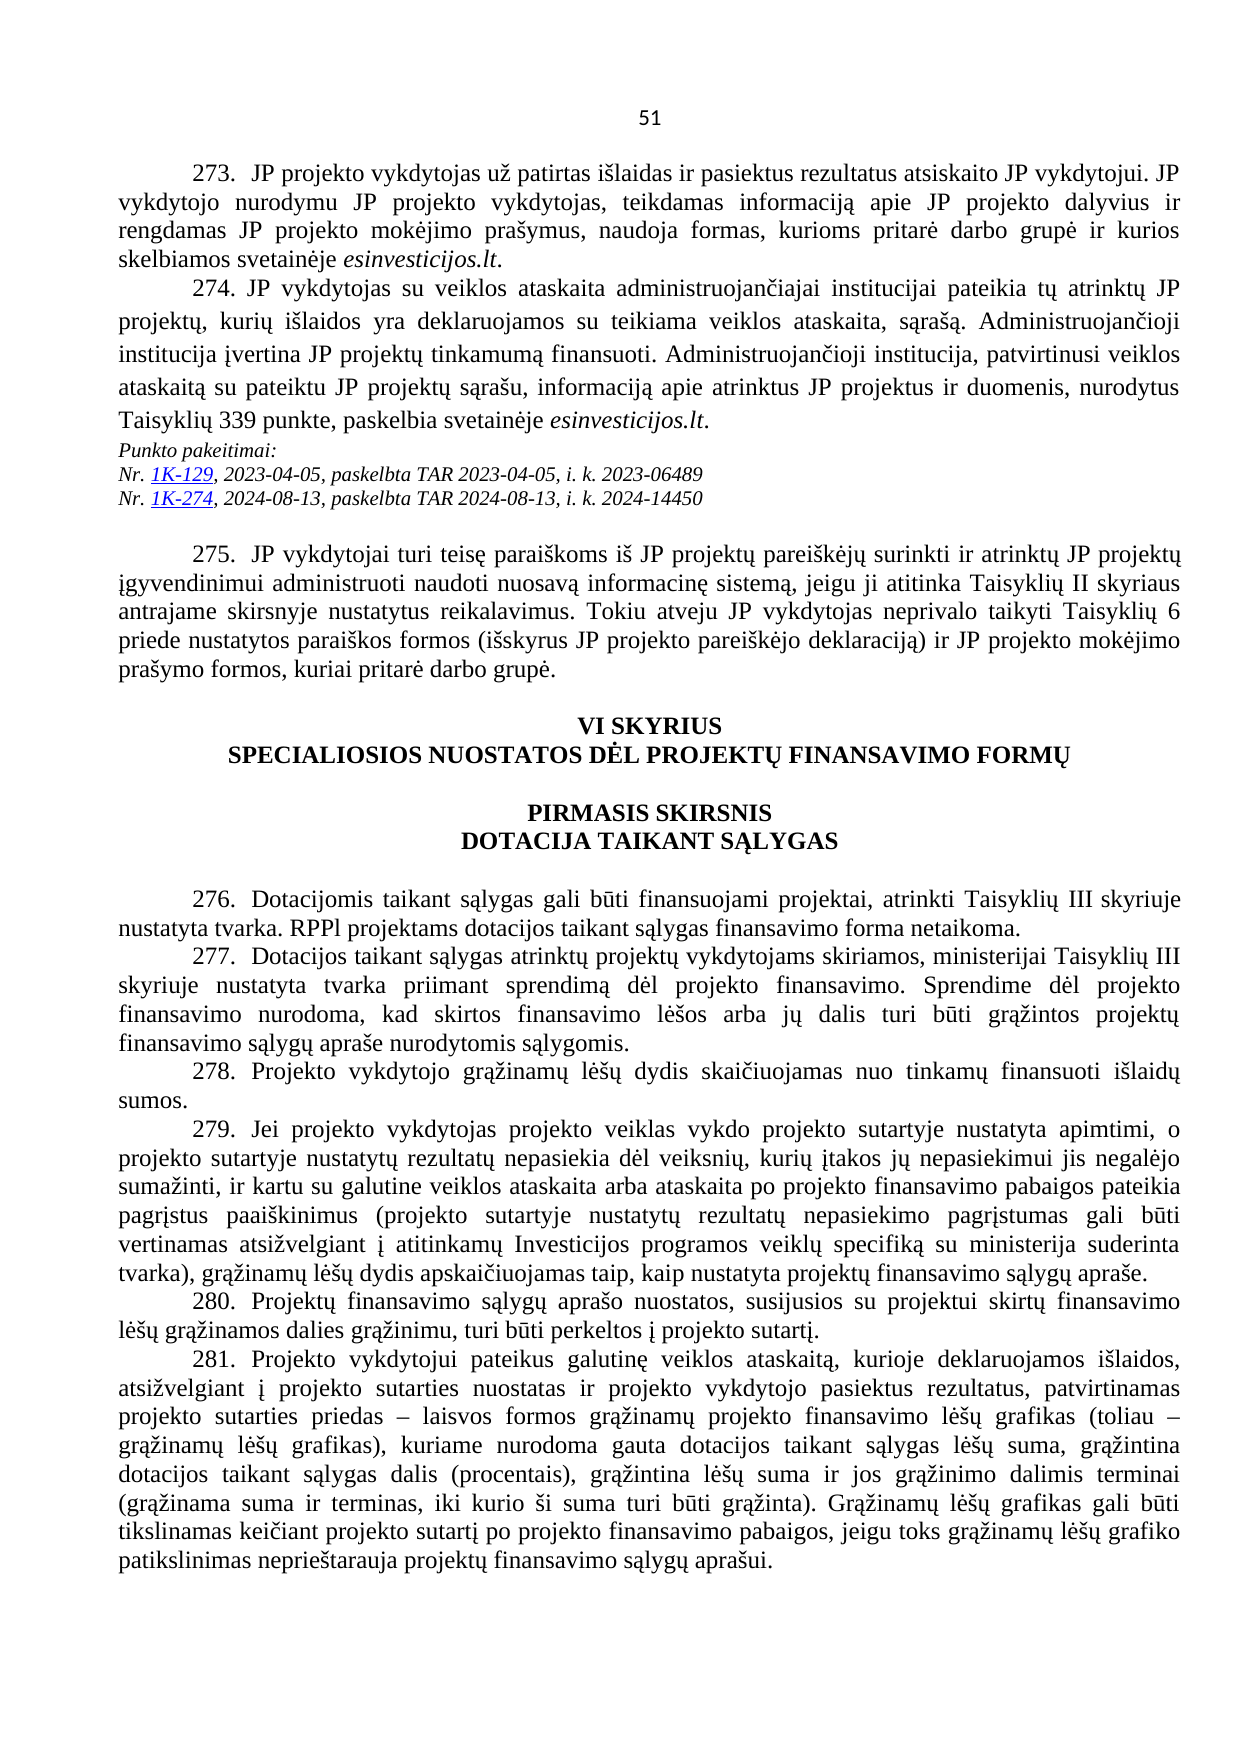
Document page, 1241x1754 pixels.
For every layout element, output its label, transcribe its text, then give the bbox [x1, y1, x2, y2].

text 277. Dotacijos taikant sąlygas atrinktų projektų vykdytojams skiriamos, ministerijai Taisyklių III skyriuje nustatyta tvarka priimant sprendimą dėl projekto finansavimo. Sprendime dėl projekto finansavimo nurodoma, kad skirtos finansavimo lėšos arba jų dalis turi būti grąžintos projektų finansavimo sąlygų apraše nurodytomis sąlygomis. [118, 941, 1181, 1056]
subtitle PIRMASIS SKIRSNIS [118, 798, 1181, 826]
text SPECIALIOSIOS NUOSTATOS DĖL PROJEKTŲ FINANSAVIMO FORMŲ [118, 740, 1181, 769]
text Punkto pakeitimai: [118, 438, 1181, 462]
text 281. Projekto vykdytojui pateikus galutinę veiklos ataskaitą, kurioje deklaruojamos išlaidos, atsižvelgiant į projekto sutarties nuostatas ir projekto vykdytojo pasiektus rezultatus, patvirtinamas projekto sutarties priedas – laisvos formos grąžinamų projekto finansavimo lėšų grafikas (toliau – grąžinamų lėšų grafikas), kuriame nurodoma gauta dotacijos taikant sąlygas lėšų suma, grąžintina dotacijos taikant sąlygas dalis (procentais), grąžintina lėšų suma ir jos grąžinimo dalimis terminai (grąžinama suma ir terminas, iki kurio ši suma turi būti grąžinta). Grąžinamų lėšų grafikas gali būti tikslinamas keičiant projekto sutartį po projekto finansavimo pabaigos, jeigu toks grąžinamų lėšų grafiko patikslinimas neprieštarauja projektų finansavimo sąlygų aprašui. [118, 1344, 1181, 1574]
text 278. Projekto vykdytojo grąžinamų lėšų dydis skaičiuojamas nuo tinkamų finansuoti išlaidų sumos. [118, 1056, 1181, 1114]
subtitle DOTACIJA TAIKANT SĄLYGAS [118, 826, 1181, 855]
text 279. Jei projekto vykdytojas projekto veiklas vykdo projekto sutartyje nustatyta apimtimi, o projekto sutartyje nustatytų rezultatų nepasiekia dėl veiksnių, kurių įtakos jų nepasiekimui jis negalėjo sumažinti, ir kartu su galutine veiklos ataskaita arba ataskaita po projekto finansavimo pabaigos pateikia pagrįstus paaiškinimus (projekto sutartyje nustatytų rezultatų nepasiekimo pagrįstumas gali būti vertinamas atsižvelgiant į atitinkamų Investicijos programos veiklų specifiką su ministerija suderinta tvarka), grąžinamų lėšų dydis apskaičiuojamas taip, kaip nustatyta projektų finansavimo sąlygų apraše. [118, 1114, 1181, 1286]
text 275. JP vykdytojai turi teisę paraiškoms iš JP projektų pareiškėjų surinkti ir atrinktų JP projektų įgyvendinimui administruoti naudoti nuosavą informacinę sistemą, jeigu ji atitinka Taisyklių II skyriaus antrajame skirsnyje nustatytus reikalavimus. Tokiu atveju JP vykdytojas neprivalo taikyti Taisyklių 6 priede nustatytos paraiškos formos (išskyrus JP projekto pareiškėjo deklaraciją) ir JP projekto mokėjimo prašymo formos, kuriai pritarė darbo grupė. [118, 539, 1181, 683]
text VI SKYRIUS [118, 711, 1181, 740]
text 276. Dotacijomis taikant sąlygas gali būti finansuojami projektai, atrinkti Taisyklių III skyriuje nustatyta tvarka. RPPl projektams dotacijos taikant sąlygas finansavimo forma netaikoma. [118, 884, 1181, 941]
text 273. JP projekto vykdytojas už patirtas išlaidas ir pasiektus rezultatus atsiskaito JP vykdytojui. JP vykdytojo nurodymu JP projekto vykdytojas, teikdamas informaciją apie JP projekto dalyvius ir rengdamas JP projekto mokėjimo prašymus, naudoja formas, kurioms pritarė darbo grupė ir kurios skelbiamos svetainėje esinvesticijos.lt. [118, 158, 1181, 273]
text Nr. 1K-129, 2023-04-05, paskelbta TAR 2023-04-05, i. k. 2023-06489 [118, 462, 1181, 486]
text 280. Projektų finansavimo sąlygų aprašo nuostatos, susijusios su projektui skirtų finansavimo lėšų grąžinamos dalies grąžinimu, turi būti perkeltos į projekto sutartį. [118, 1286, 1181, 1344]
text 274. JP vykdytojas su veiklos ataskaita administruojančiajai institucijai pateikia tų atrinktų JP projektų, kurių išlaidos yra deklaruojamos su teikiama veiklos ataskaita, sąrašą. Administruojančioji institucija įvertina JP projektų tinkamumą finansuoti. Administruojančioji institucija, patvirtinusi veiklos ataskaitą su pateiktu JP projektų sąrašu, informaciją apie atrinktus JP projektus ir duomenis, nurodytus Taisyklių 339 punkte, paskelbia svetainėje esinvesticijos.lt. [118, 273, 1181, 434]
text Nr. 1K-274, 2024-08-13, paskelbta TAR 2024-08-13, i. k. 2024-14450 [118, 486, 1181, 510]
